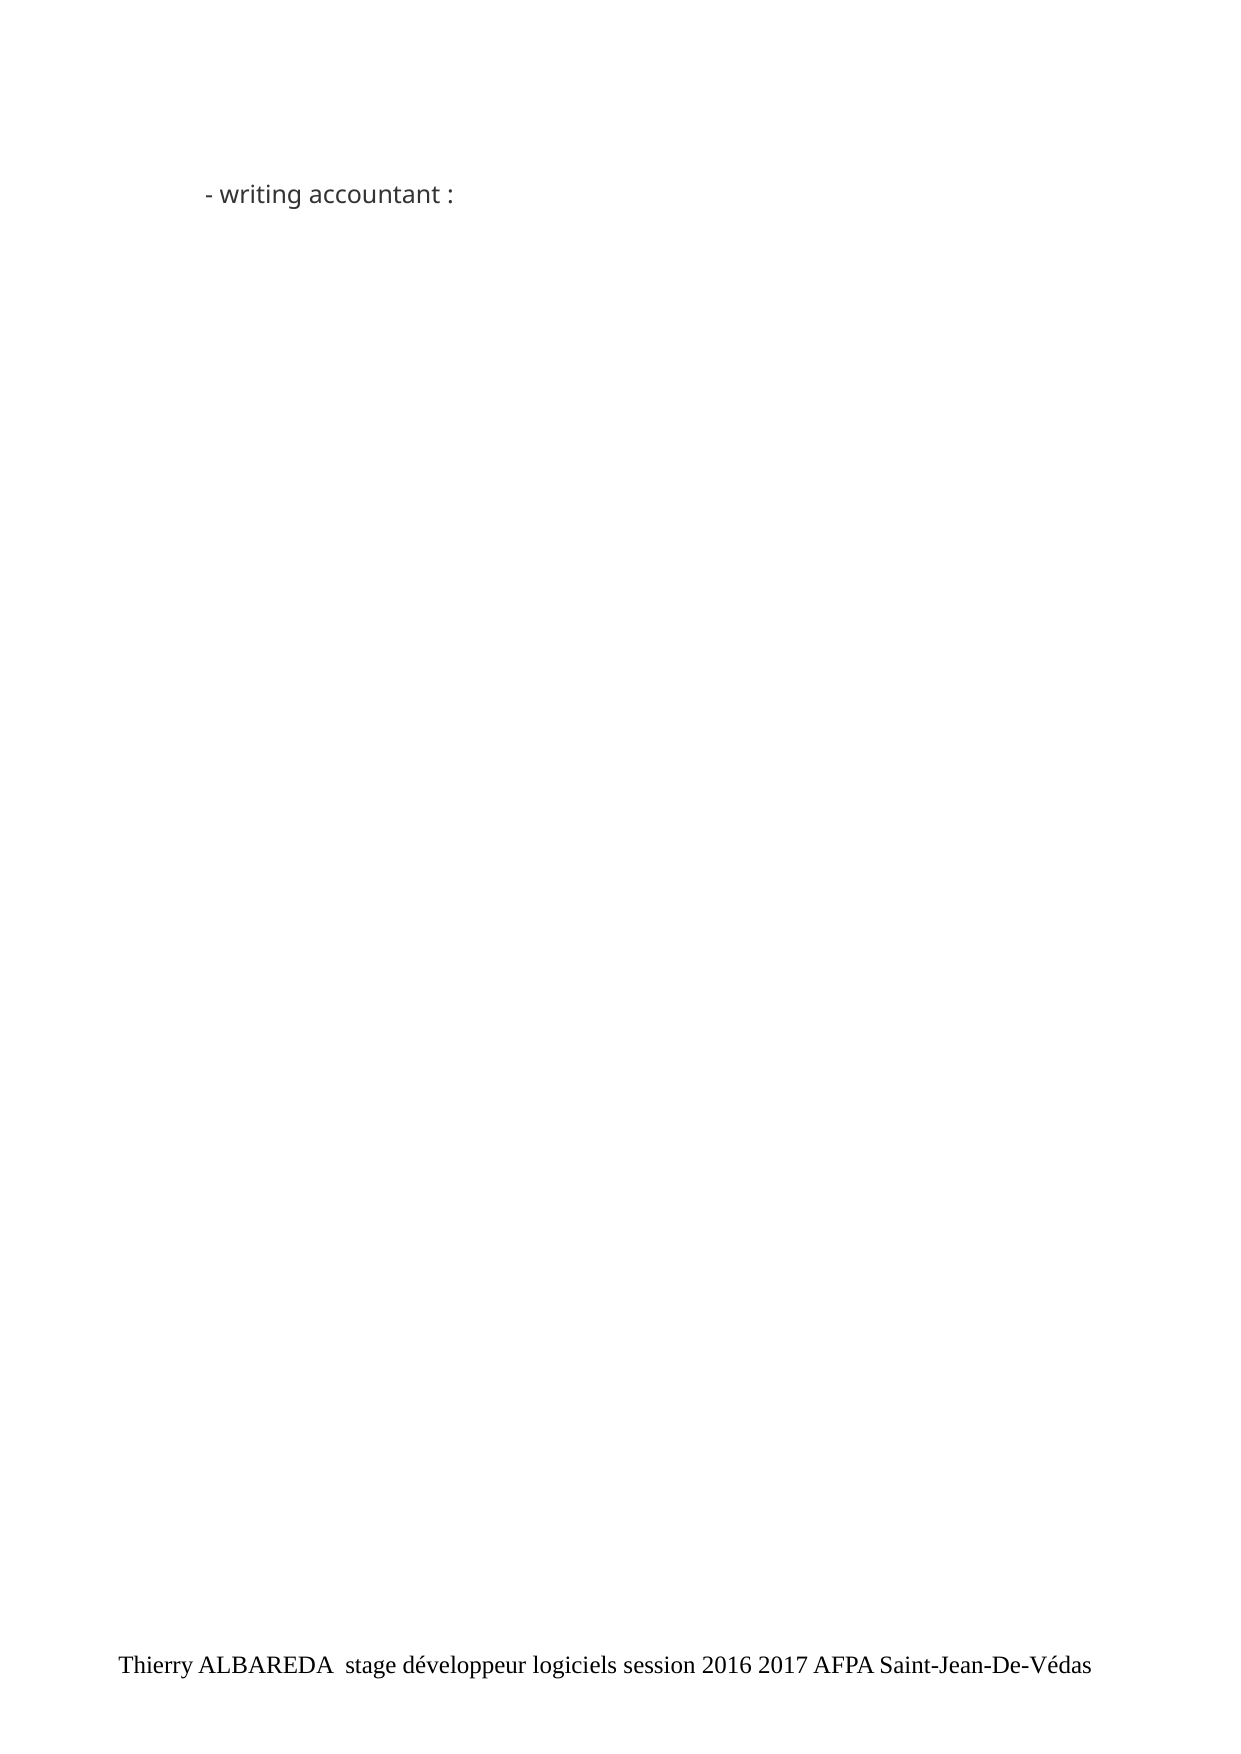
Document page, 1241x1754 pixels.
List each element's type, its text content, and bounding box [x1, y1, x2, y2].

text - writing accountant : [118, 177, 1122, 211]
